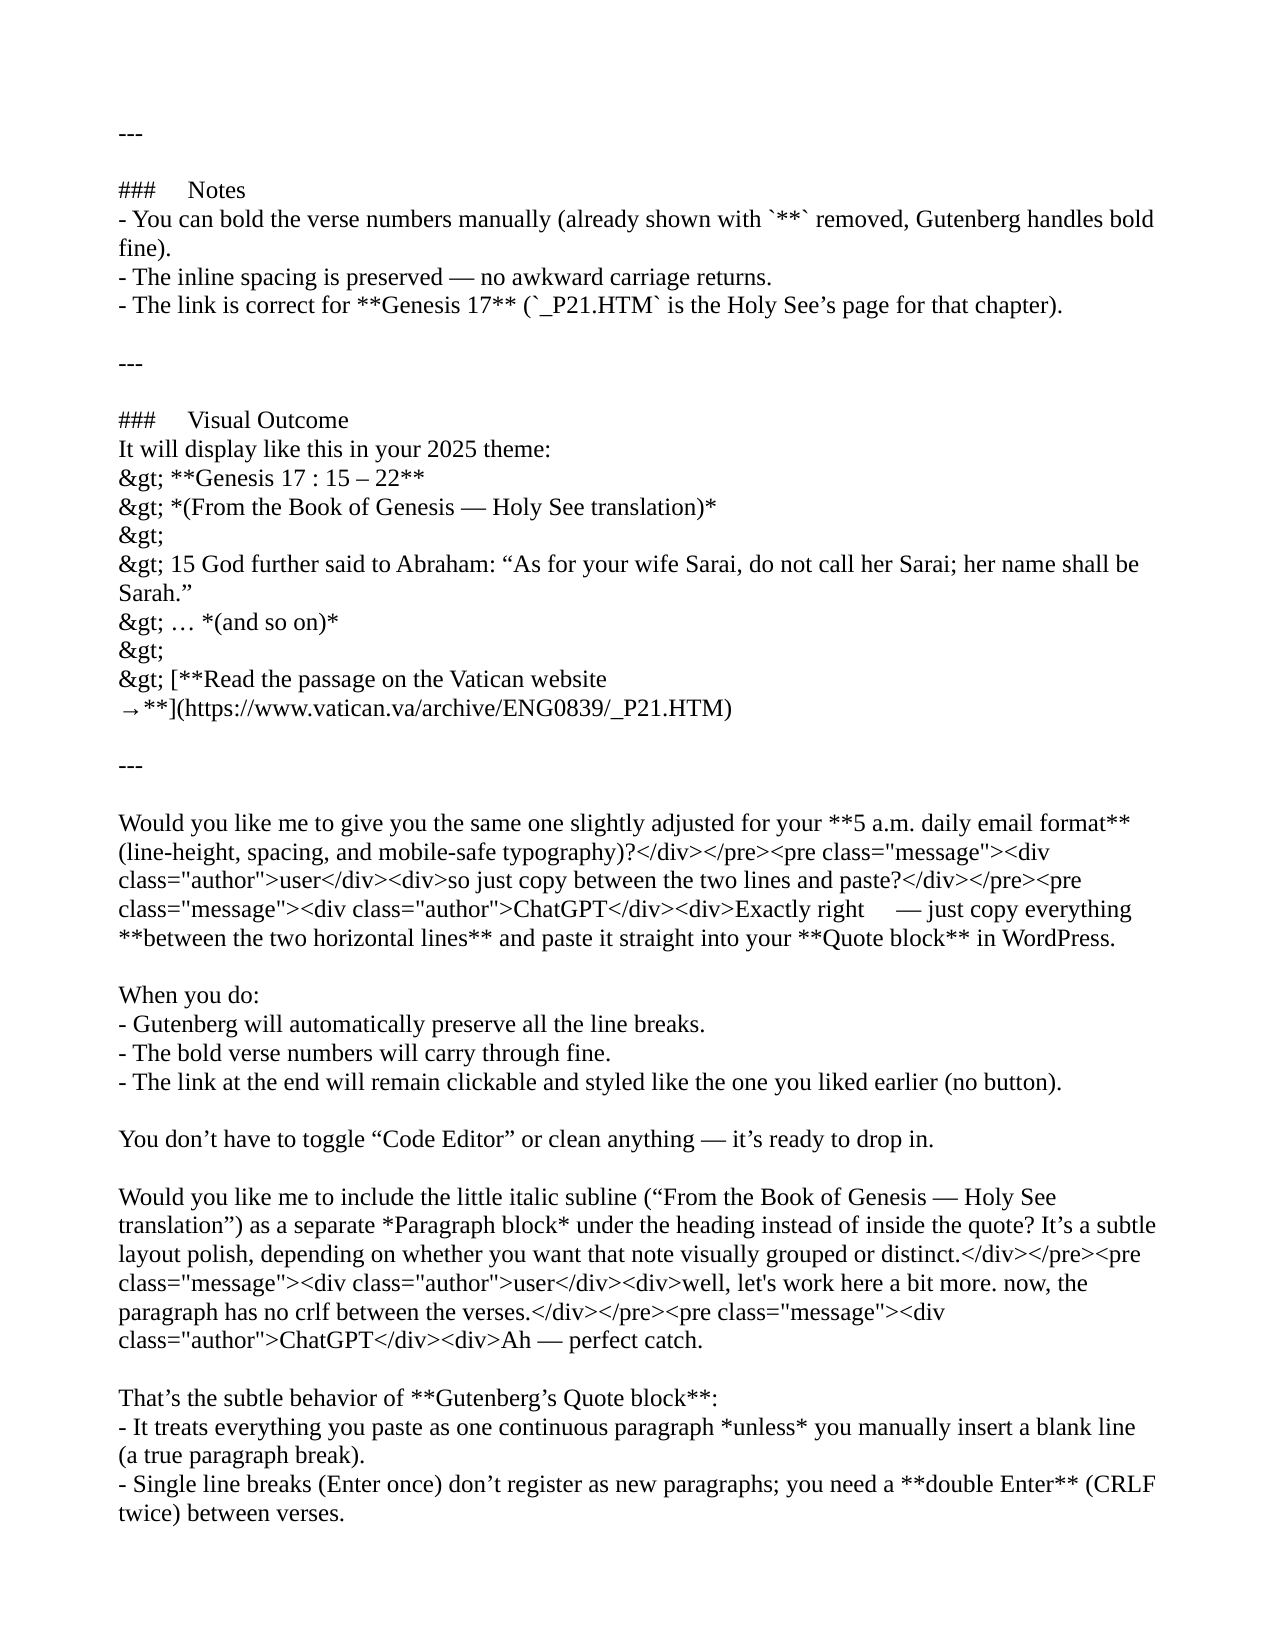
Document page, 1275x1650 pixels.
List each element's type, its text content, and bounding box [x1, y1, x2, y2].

text --- [118, 118, 1157, 147]
text - You can bold the verse numbers manually (already shown with `**` removed, Gutenberg handles bold fine). [118, 204, 1157, 262]
text - The link is correct for **Genesis 17** (`_P21.HTM` is the Holy See’s page for that chapter). [118, 291, 1157, 319]
text - The link at the end will remain clickable and styled like the one you liked earlier (no button). [118, 1067, 1157, 1096]
text &gt; **Genesis 17 : 15 – 22** [118, 463, 1157, 492]
text - It treats everything you paste as one continuous paragraph *unless* you manually insert a blank line (a true paragraph break). [118, 1412, 1157, 1469]
text --- [118, 348, 1157, 377]
text Would you like me to give you the same one slightly adjusted for your **5 a.m. daily email format** (line-height, spacing, and mobile-safe typography)?</div></pre><pre class="message"><div class="author">user</div><div>so just copy between the two lines and paste?</div></pre><pre class="message"><div class="author">ChatGPT</div><div>Exactly right ✅ — just copy everything **between the two horizontal lines** and paste it straight into your **Quote block** in WordPress. [118, 808, 1157, 952]
text &gt; 15 God further said to Abraham: “As for your wife Sarai, do not call her Sarai; her name shall be Sarah.” [118, 549, 1157, 607]
text - Gutenberg will automatically preserve all the line breaks. [118, 1009, 1157, 1038]
text &gt; *(From the Book of Genesis — Holy See translation)* [118, 492, 1157, 521]
text When you do: [118, 981, 1157, 1009]
text You don’t have to toggle “Code Editor” or clean anything — it’s ready to drop in. [118, 1124, 1157, 1153]
text &gt; [118, 521, 1157, 549]
text &gt; [**Read the passage on the Vatican website →**](https://www.vatican.va/archive/ENG0839/_P21.HTM) [118, 664, 1157, 722]
text ### ✅ Visual Outcome [118, 406, 1157, 434]
text It will display like this in your 2025 theme: [118, 434, 1157, 463]
text &gt; [118, 636, 1157, 664]
text --- [118, 751, 1157, 779]
text &gt; … *(and so on)* [118, 607, 1157, 636]
text - Single line breaks (Enter once) don’t register as new paragraphs; you need a **double Enter** (CRLF twice) between verses. [118, 1469, 1157, 1527]
text ### 🧭 Notes [118, 176, 1157, 204]
text Would you like me to include the little italic subline (“From the Book of Genesis — Holy See translation”) as a separate *Paragraph block* under the heading instead of inside the quote? It’s a subtle layout polish, depending on whether you want that note visually grouped or distinct.</div></pre><pre class="message"><div class="author">user</div><div>well, let's work here a bit more. now, the paragraph has no crlf between the verses.</div></pre><pre class="message"><div class="author">ChatGPT</div><div>Ah — perfect catch. 👏 [118, 1182, 1157, 1354]
text - The bold verse numbers will carry through fine. [118, 1038, 1157, 1067]
text - The inline spacing is preserved — no awkward carriage returns. [118, 262, 1157, 291]
text That’s the subtle behavior of **Gutenberg’s Quote block**: [118, 1383, 1157, 1412]
